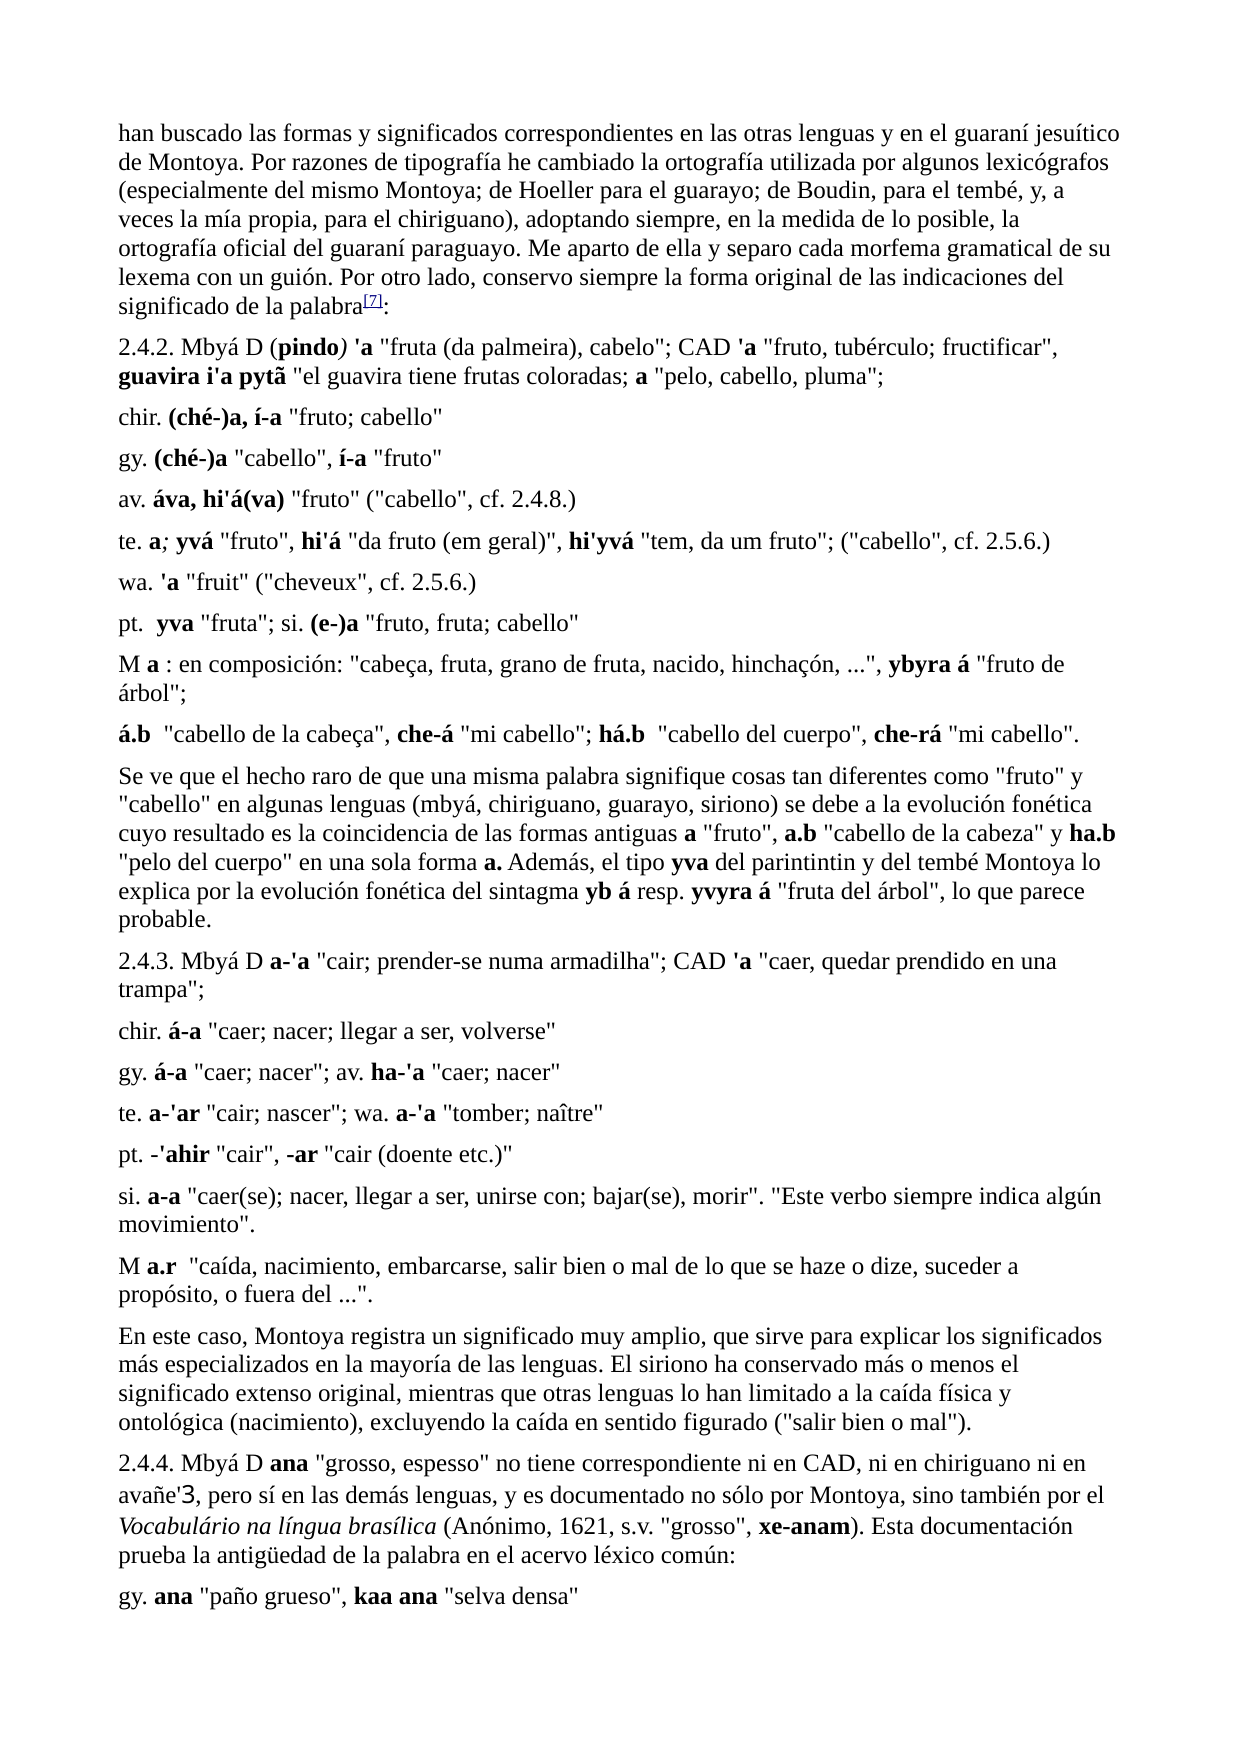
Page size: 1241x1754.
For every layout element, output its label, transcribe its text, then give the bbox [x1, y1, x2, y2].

text Se ve que el hecho raro de que una misma palabra signifique cosas tan diferentes como "fruto" y "cabello" en algunas lenguas (mbyá, chiriguano, guarayo, siriono) se debe a la evolución fonética cuyo resultado es la coincidencia de las formas antiguas a "fruto", a.b "cabello de la cabeza" y ha.b "pelo del cuerpo" en una sola forma a. Además, el tipo yva del parintintin y del tembé Montoya lo explica por la evolución fonética del sintagma yb á resp. yvyra á "fruta del árbol", lo que parece probable. [118, 761, 1122, 933]
text M a : en composición: "cabeça, fruta, grano de fruta, nacido, hinchaçón, ...", ybyra á "fruto de árbol"; [118, 649, 1122, 707]
text wa. 'a "fruit" ("cheveux", cf. 2.5.6.) [118, 567, 1122, 596]
text te. a; yvá "fruto", hi'á "da fruto (em geral)", hi'yvá "tem, da um fruto"; ("cabello", cf. 2.5.6.) [118, 526, 1122, 554]
text gy. á-a "caer; nacer"; av. ha-'a "caer; nacer" [118, 1057, 1122, 1086]
text pt. yva "fruta"; si. (e-)a "fruto, fruta; cabello" [118, 608, 1122, 637]
text á.b "cabello de la cabeça", che-á "mi cabello"; há.b "cabello del cuerpo", che-rá "mi cabello". [118, 719, 1122, 748]
text av. áva, hi'á(va) "fruto" ("cabello", cf. 2.4.8.) [118, 484, 1122, 513]
text pt. -'ahir "cair", -ar "cair (doente etc.)" [118, 1139, 1122, 1168]
text chir. á-a "caer; nacer; llegar a ser, volverse" [118, 1016, 1122, 1044]
text gy. ana "paño grueso", kaa ana "selva densa" [118, 1581, 1122, 1610]
text si. a-a "caer(se); nacer, llegar a ser, unirse con; bajar(se), morir". "Este verbo siempre indica algún movimiento". [118, 1181, 1122, 1238]
text 2.4.4. Mbyá D ana "grosso, espesso" no tiene correspondiente ni en CAD, ni en chiriguano ni en avañe'3, pero sí en las demás lenguas, y es documentado no sólo por Montoya, sino también por el Vocabulário na língua brasílica (Anónimo, 1621, s.v. "grosso", xe-anam). Esta documentación prueba la antigüedad de la palabra en el acervo léxico común: [118, 1448, 1122, 1569]
text te. a-'ar "cair; nascer"; wa. a-'a "tomber; naître" [118, 1098, 1122, 1127]
text han busca­do las formas y significados correspon­dientes en las otras lenguas y en el guaraní jesuítico de Montoya. Por razones de tipografía he cambiado la ortografía utilizada por algunos lexicógrafos (especialmente del mismo Montoya; de Hoeller para el guarayo; de Boudin, para el tembé, y, a veces la mía propia, para el chiriguano), adoptando siempre, en la medida de lo posible, la ortografía oficial del guaraní paraguayo. Me aparto de ella y separo cada morfema gra­matical de su lexema con un gui­ón. Por otro lado, conservo siempre la forma original de las indicaciones del significado de la palabra[7]: [118, 118, 1122, 319]
text M a.r "caída, nacimiento, embarcarse, salir bien o mal de lo que se haze o dize, suce­der a propósito, o fuera del ...". [118, 1251, 1122, 1308]
text chir. (ché-)a, í-a "fruto; cabello" [118, 402, 1122, 431]
text En este caso, Montoya registra un significado muy amplio, que sirve para explicar los significados más especializados en la mayoría de las lenguas. El siriono ha conservado más o menos el significado extenso original, mientras que otras lenguas lo han limitado a la caída física y ontológica (nacimiento), excluyendo la caída en sentido figurado ("salir bien o mal"). [118, 1321, 1122, 1436]
text 2.4.3. Mbyá D a-'a "cair; prender-se numa armadilha"; CAD 'a "caer, quedar prendido en una trampa"; [118, 946, 1122, 1003]
text gy. (ché-)a "cabello", í-a "fruto" [118, 443, 1122, 472]
text 2.4.2. Mbyá D (pindo) 'a "fruta (da palmeira), cabelo"; CAD 'a "fruto, tubérculo; fructificar", guavira i'a pytã "el guavira tiene frutas coloradas; a "pelo, cabello, pluma"; [118, 332, 1122, 389]
